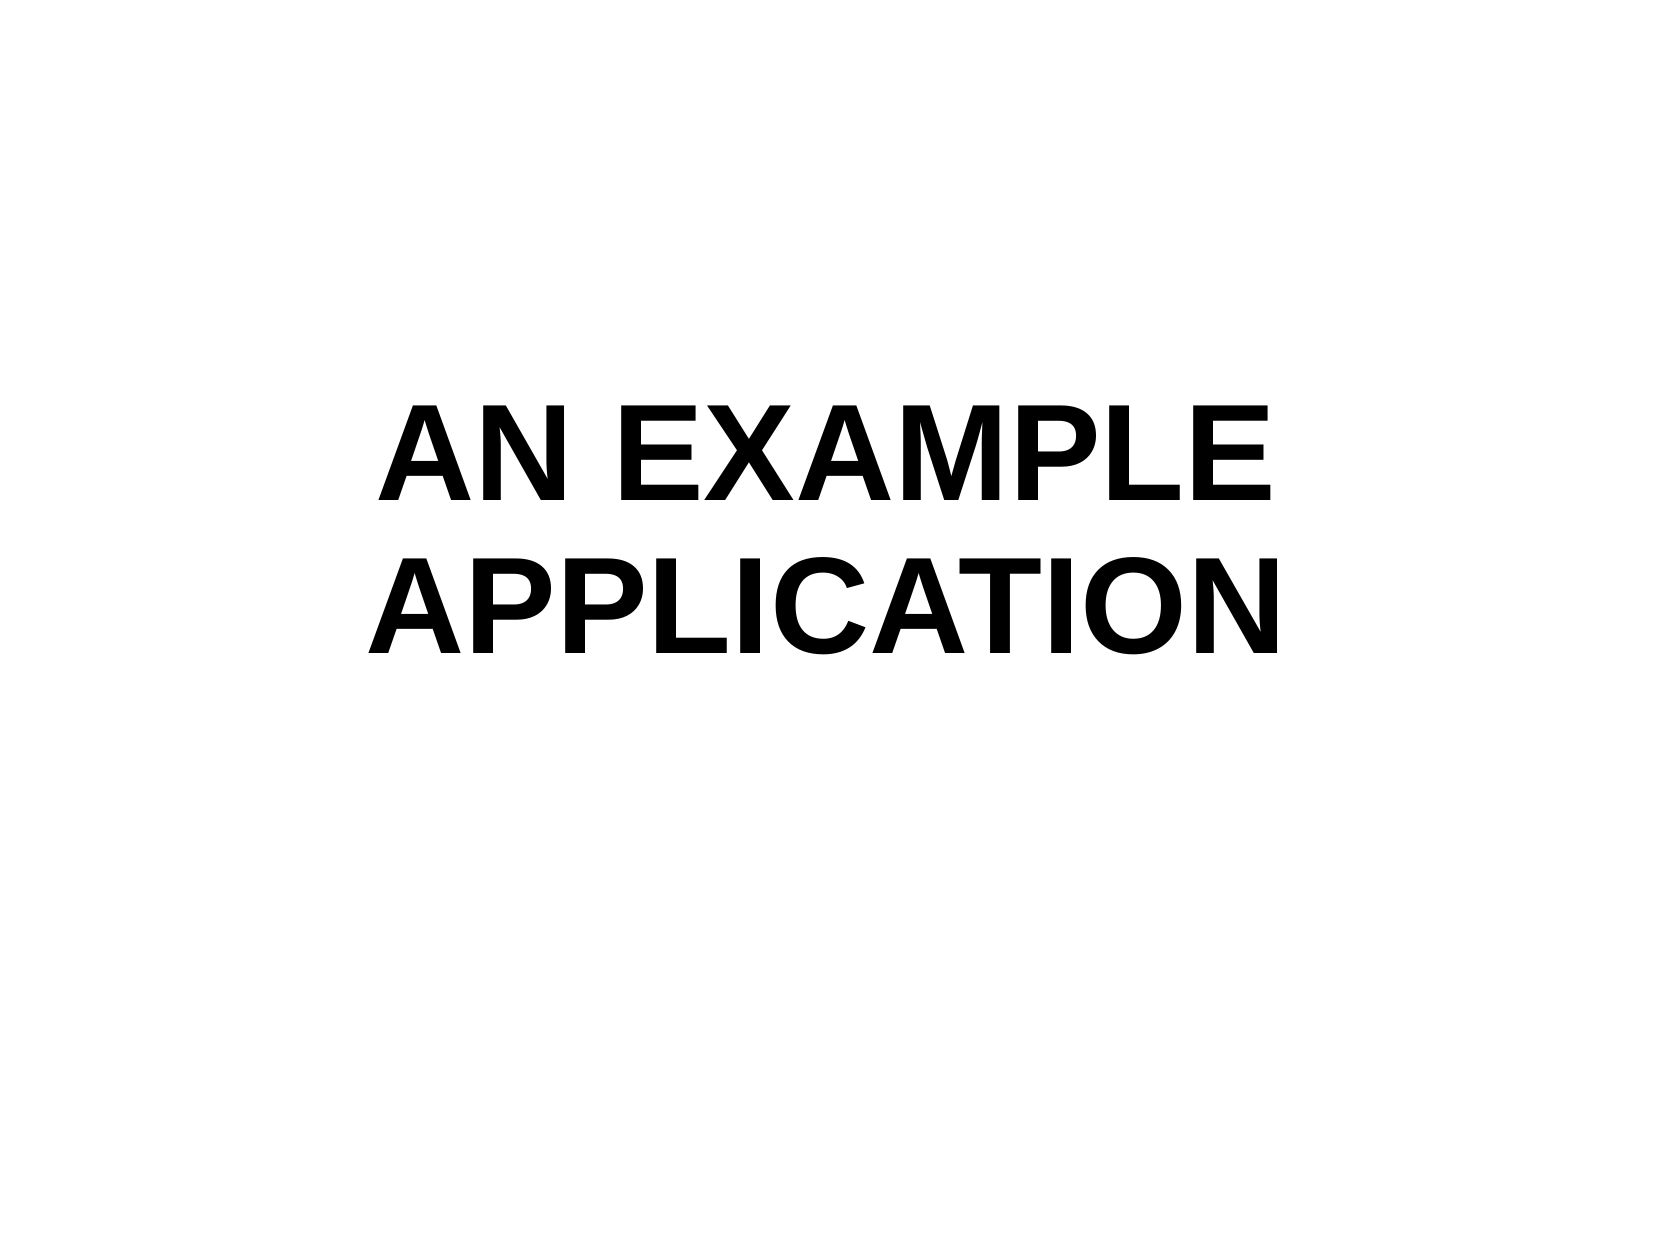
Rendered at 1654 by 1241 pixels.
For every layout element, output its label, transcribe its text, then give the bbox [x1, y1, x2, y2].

subtitle AN EXAMPLE APPLICATION [82, 49, 1571, 1010]
